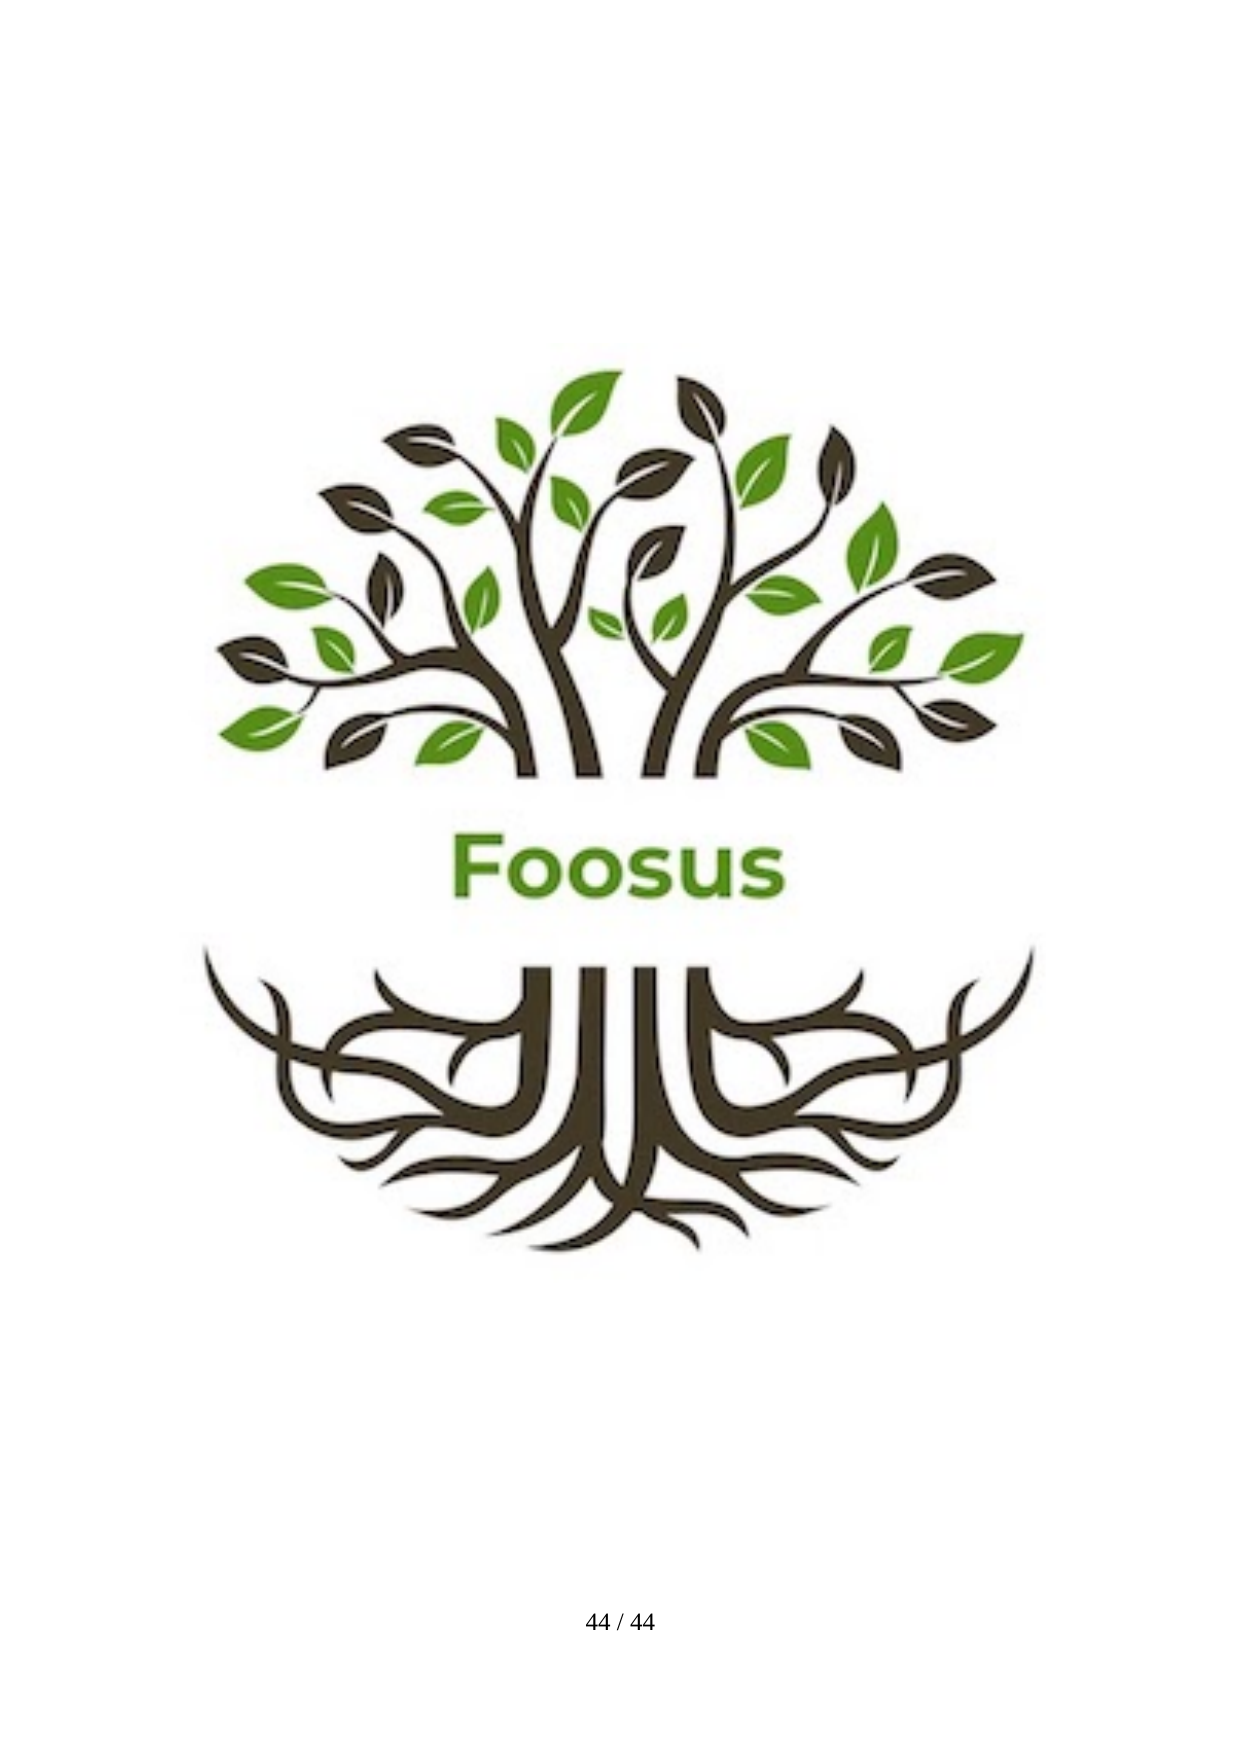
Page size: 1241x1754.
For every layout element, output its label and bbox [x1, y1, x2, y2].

picture [157, 343, 1083, 1283]
